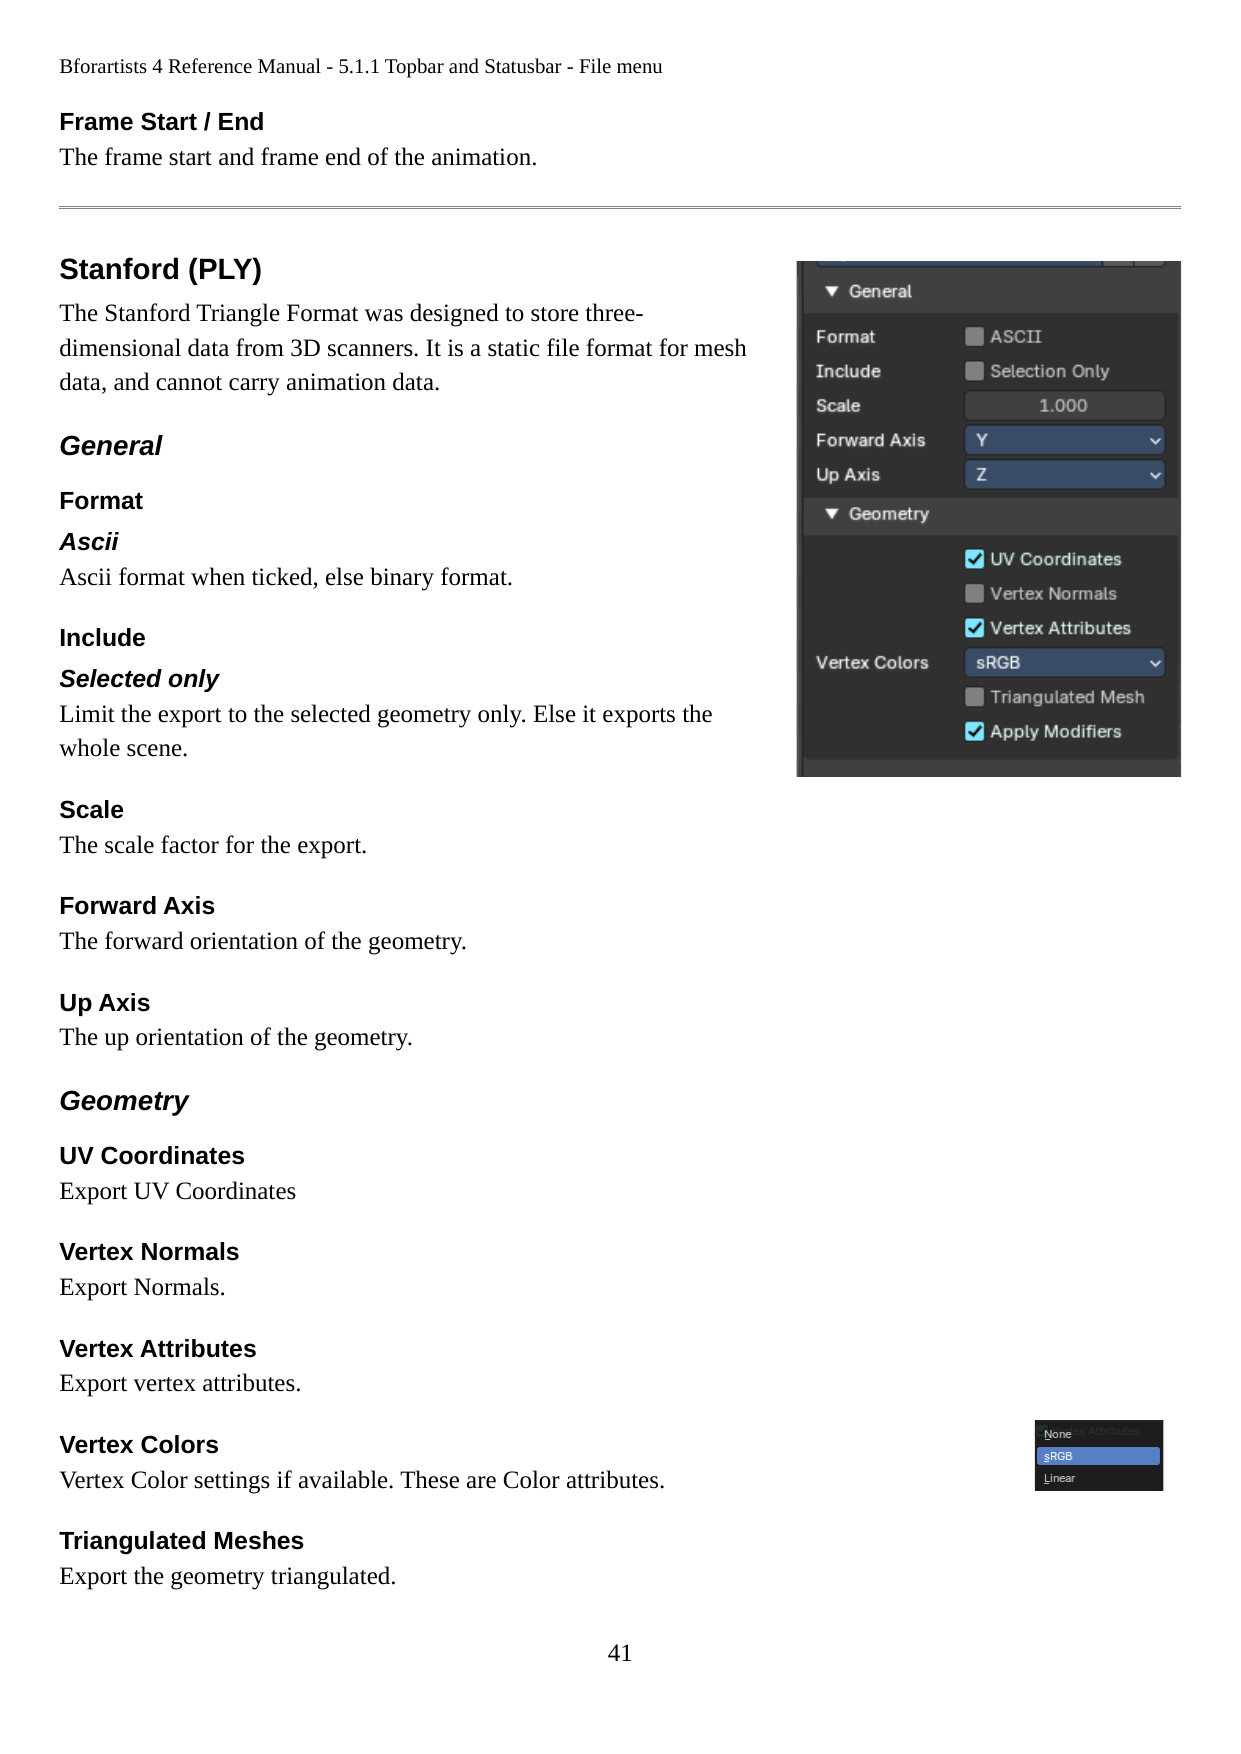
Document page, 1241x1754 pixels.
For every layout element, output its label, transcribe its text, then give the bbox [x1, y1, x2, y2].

subtitle Vertex Attributes [59, 1334, 1181, 1362]
text Limit the export to the selected geometry only. Else it exports the whole scene. [59, 699, 796, 762]
subtitle Ascii [59, 527, 796, 555]
subtitle Frame Start / End [59, 107, 1181, 136]
text Vertex Color settings if available. These are Color attributes. [59, 1465, 1181, 1493]
subtitle Scale [59, 795, 1181, 823]
text Export UV Coordinates [59, 1176, 1181, 1204]
subtitle Triangulated Meshes [59, 1526, 1181, 1555]
text The Stanford Triangle Format was designed to store three-dimensional data from 3D scanners. It is a static file format for mesh data, and cannot carry animation data. [59, 298, 796, 396]
subtitle Stanford (PLY) [59, 252, 1181, 286]
subtitle [1164, 1430, 1181, 1458]
subtitle UV Coordinates [59, 1141, 1181, 1169]
text The frame start and frame end of the animation. [59, 142, 1181, 171]
subtitle Vertex Normals [59, 1237, 1181, 1266]
text Ascii format when ticked, else binary format. [59, 562, 796, 590]
subtitle Up Axis [59, 988, 1181, 1016]
text The up orientation of the geometry. [59, 1022, 1181, 1051]
subtitle Geometry [59, 1084, 1181, 1116]
subtitle Vertex Colors [59, 1430, 1034, 1458]
picture [796, 261, 1182, 777]
text The scale factor for the export. [59, 830, 1181, 858]
text The forward orientation of the geometry. [59, 926, 1181, 955]
text Export the geometry triangulated. [59, 1561, 1181, 1590]
subtitle Forward Axis [59, 891, 1181, 920]
text Export vertex attributes. [59, 1368, 1181, 1397]
subtitle General [59, 429, 796, 461]
picture [1034, 1420, 1164, 1491]
subtitle Format [59, 486, 796, 514]
text Export Normals. [59, 1272, 1181, 1301]
subtitle Selected only [59, 664, 796, 693]
subtitle Include [59, 623, 796, 652]
